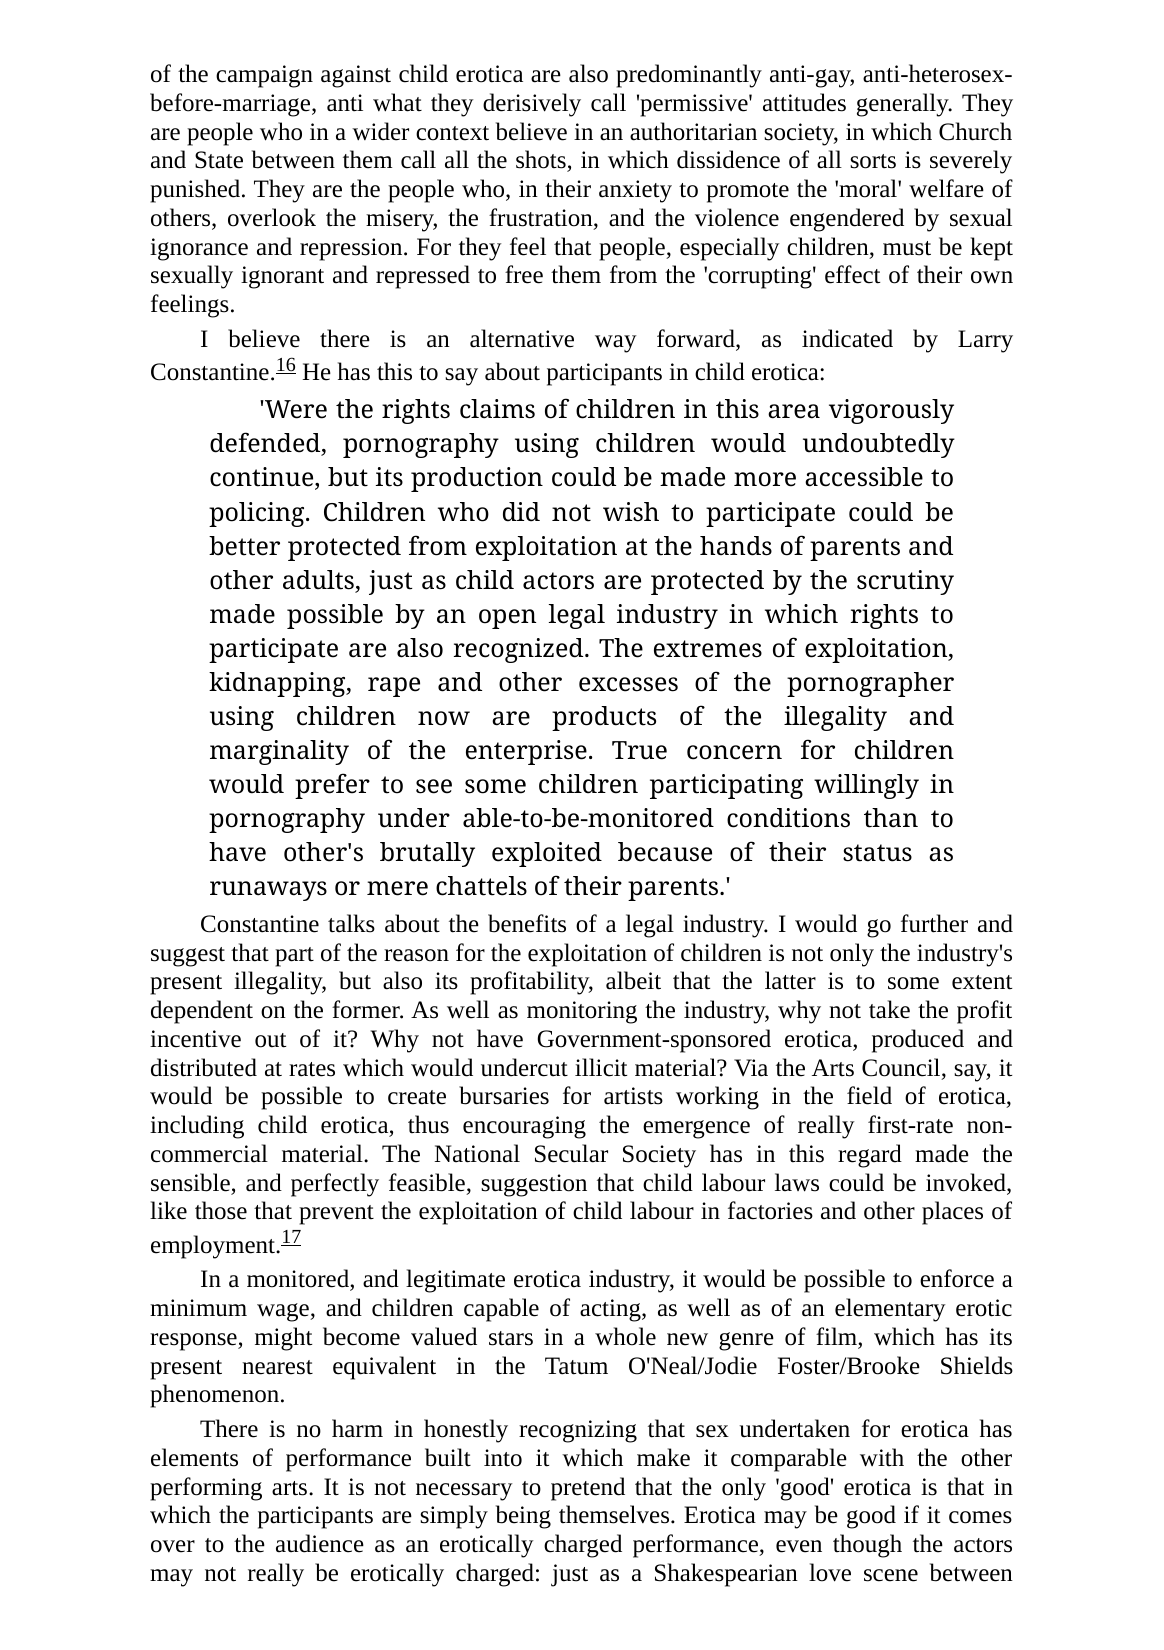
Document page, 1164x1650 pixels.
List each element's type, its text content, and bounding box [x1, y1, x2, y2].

text I believe there is an alternative way forward, as indicated by Larry Constantine.16 He has this to say about participants in child erotica: [150, 324, 1014, 386]
text 'Were the rights claims of children in this area vigorously defended, pornography using children would undoubtedly continue, but its production could be made more accessible to policing. Children who did not wish to participate could be better protected from exploitation at the hands of parents and other adults, just as child actors are protected by the scrutiny made possible by an open legal industry in which rights to participate are also recognized. The extremes of exploitation, kidnapping, rape and other excesses of the pornographer using children now are products of the illegality and marginality of the enterprise. True concern for children would prefer to see some children participating willingly in pornography under able-to-be-monitored conditions than to have other's brutally exploited because of their status as runaways or mere chattels of their parents.' [209, 392, 955, 903]
text There is no harm in honestly recognizing that sex undertaken for erotica has elements of performance built into it which make it comparable with the other performing arts. It is not necessary to pretend that the only 'good' erotica is that in which the participants are simply being themselves. Erotica may be good if it comes over to the audience as an erotically charged performance, even though the actors may not really be erotically charged: just as a Shakespearian love scene between [150, 1414, 1014, 1587]
text In a monitored, and legitimate erotica industry, it would be possible to enforce a minimum wage, and children capable of acting, as well as of an elementary erotic response, might become valued stars in a whole new genre of film, which has its present nearest equivalent in the Tatum O'Neal/Jodie Foster/Brooke Shields phenomenon. [150, 1264, 1014, 1408]
text of the campaign against child erotica are also predominantly anti-gay, anti-heterosex-before-marriage, anti what they derisively call 'permissive' attitudes generally. They are people who in a wider context believe in an authoritarian society, in which Church and State between them call all the shots, in which dissidence of all sorts is severely punished. They are the people who, in their anxiety to promote the 'moral' welfare of others, overlook the misery, the frustration, and the violence engendered by sexual ignorance and repression. For they feel that people, especially children, must be kept sexually ignorant and repressed to free them from the 'corrupting' effect of their own feelings. [150, 59, 1014, 318]
text Constantine talks about the benefits of a legal industry. I would go further and suggest that part of the reason for the exploitation of children is not only the industry's present illegality, but also its profitability, albeit that the latter is to some extent dependent on the former. As well as monitoring the industry, why not take the profit incentive out of it? Why not have Government-sponsored erotica, produced and distributed at rates which would undercut illicit material? Via the Arts Council, say, it would be possible to create bursaries for artists working in the field of erotica, including child erotica, thus encouraging the emergence of really first-rate non-commercial material. The National Secular Society has in this regard made the sensible, and perfectly feasible, suggestion that child labour laws could be invoked, like those that prevent the exploitation of child labour in factories and other places of employment.17 [150, 909, 1014, 1259]
